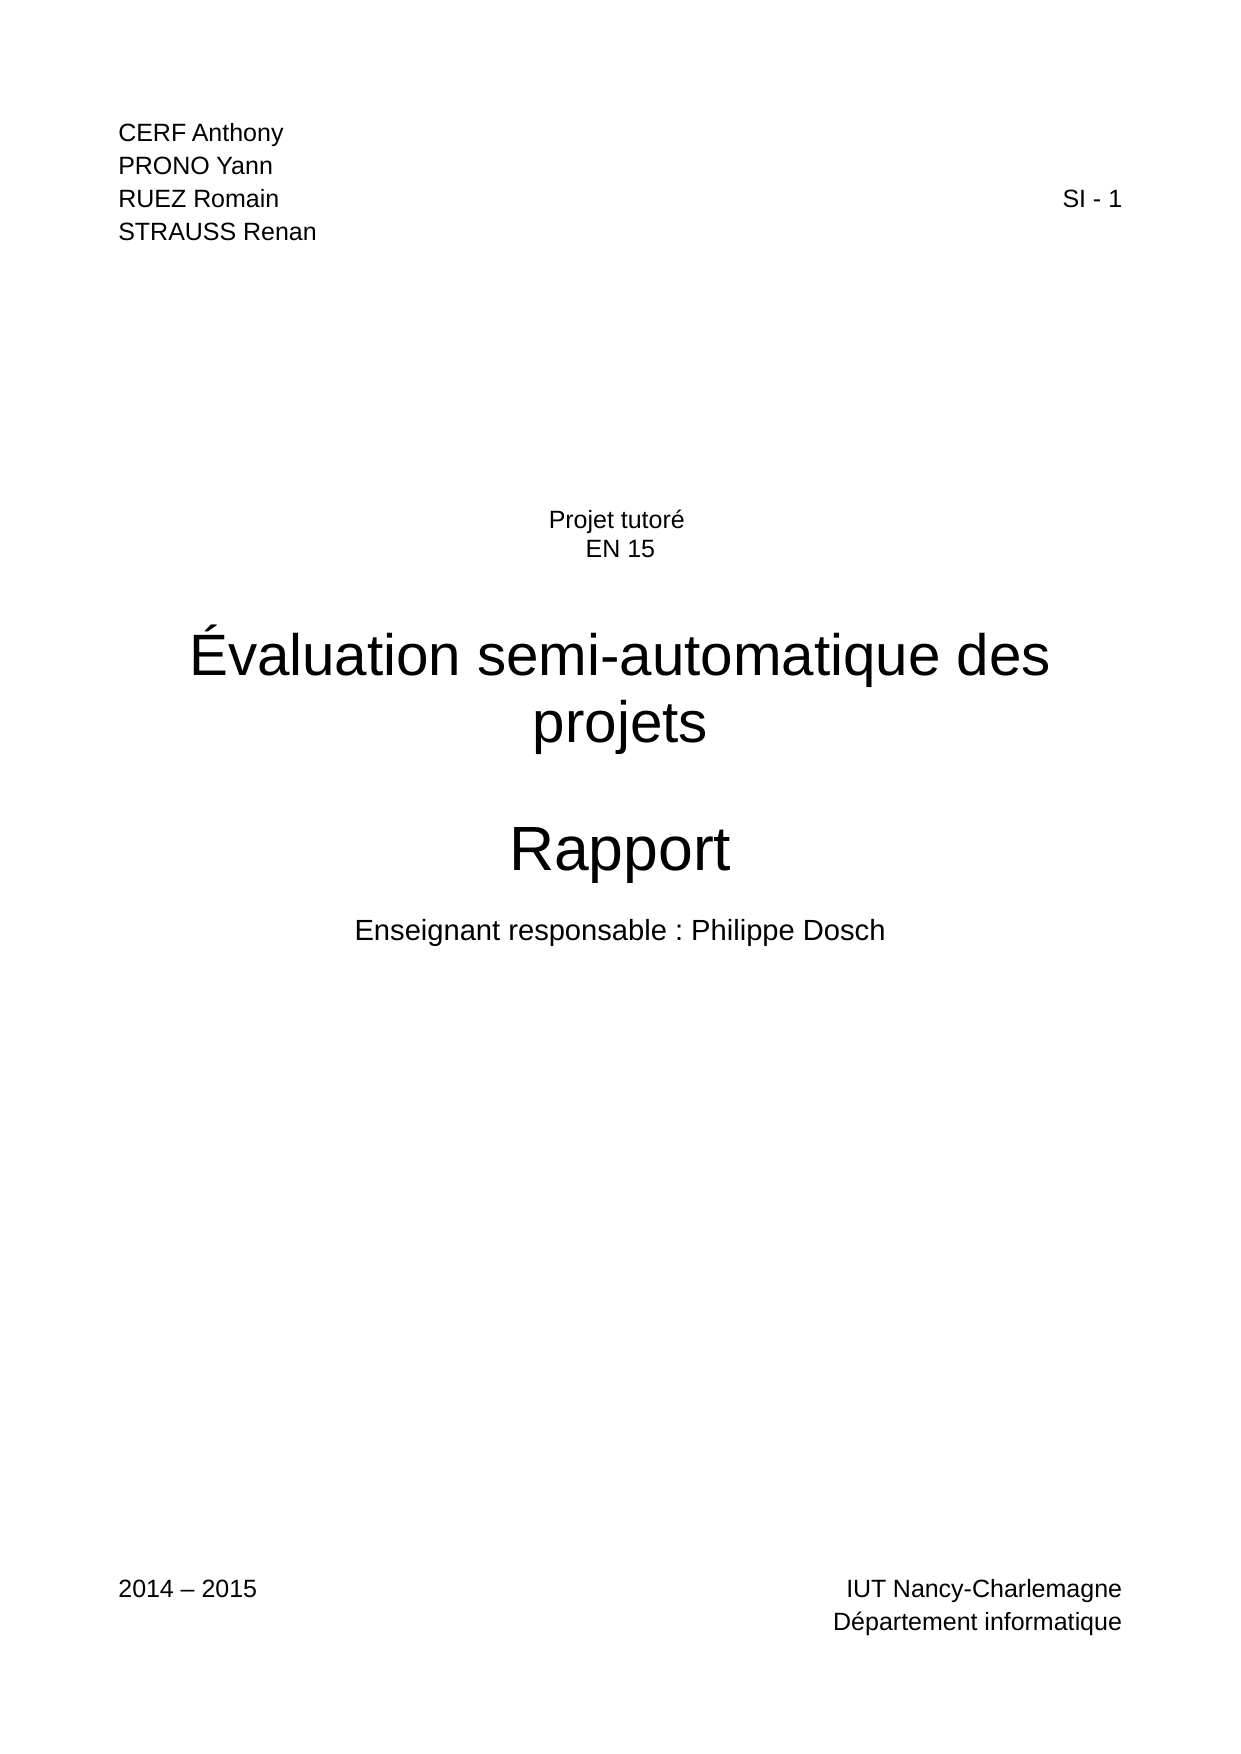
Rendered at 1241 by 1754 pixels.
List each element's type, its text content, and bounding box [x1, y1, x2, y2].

text EN 15 [118, 534, 1122, 563]
text Enseignant responsable : Philippe Dosch [118, 913, 1122, 946]
text Évaluation semi-automatique des projets [118, 621, 1122, 755]
text Rapport [118, 812, 1122, 884]
text Projet tutoré [118, 506, 1122, 534]
